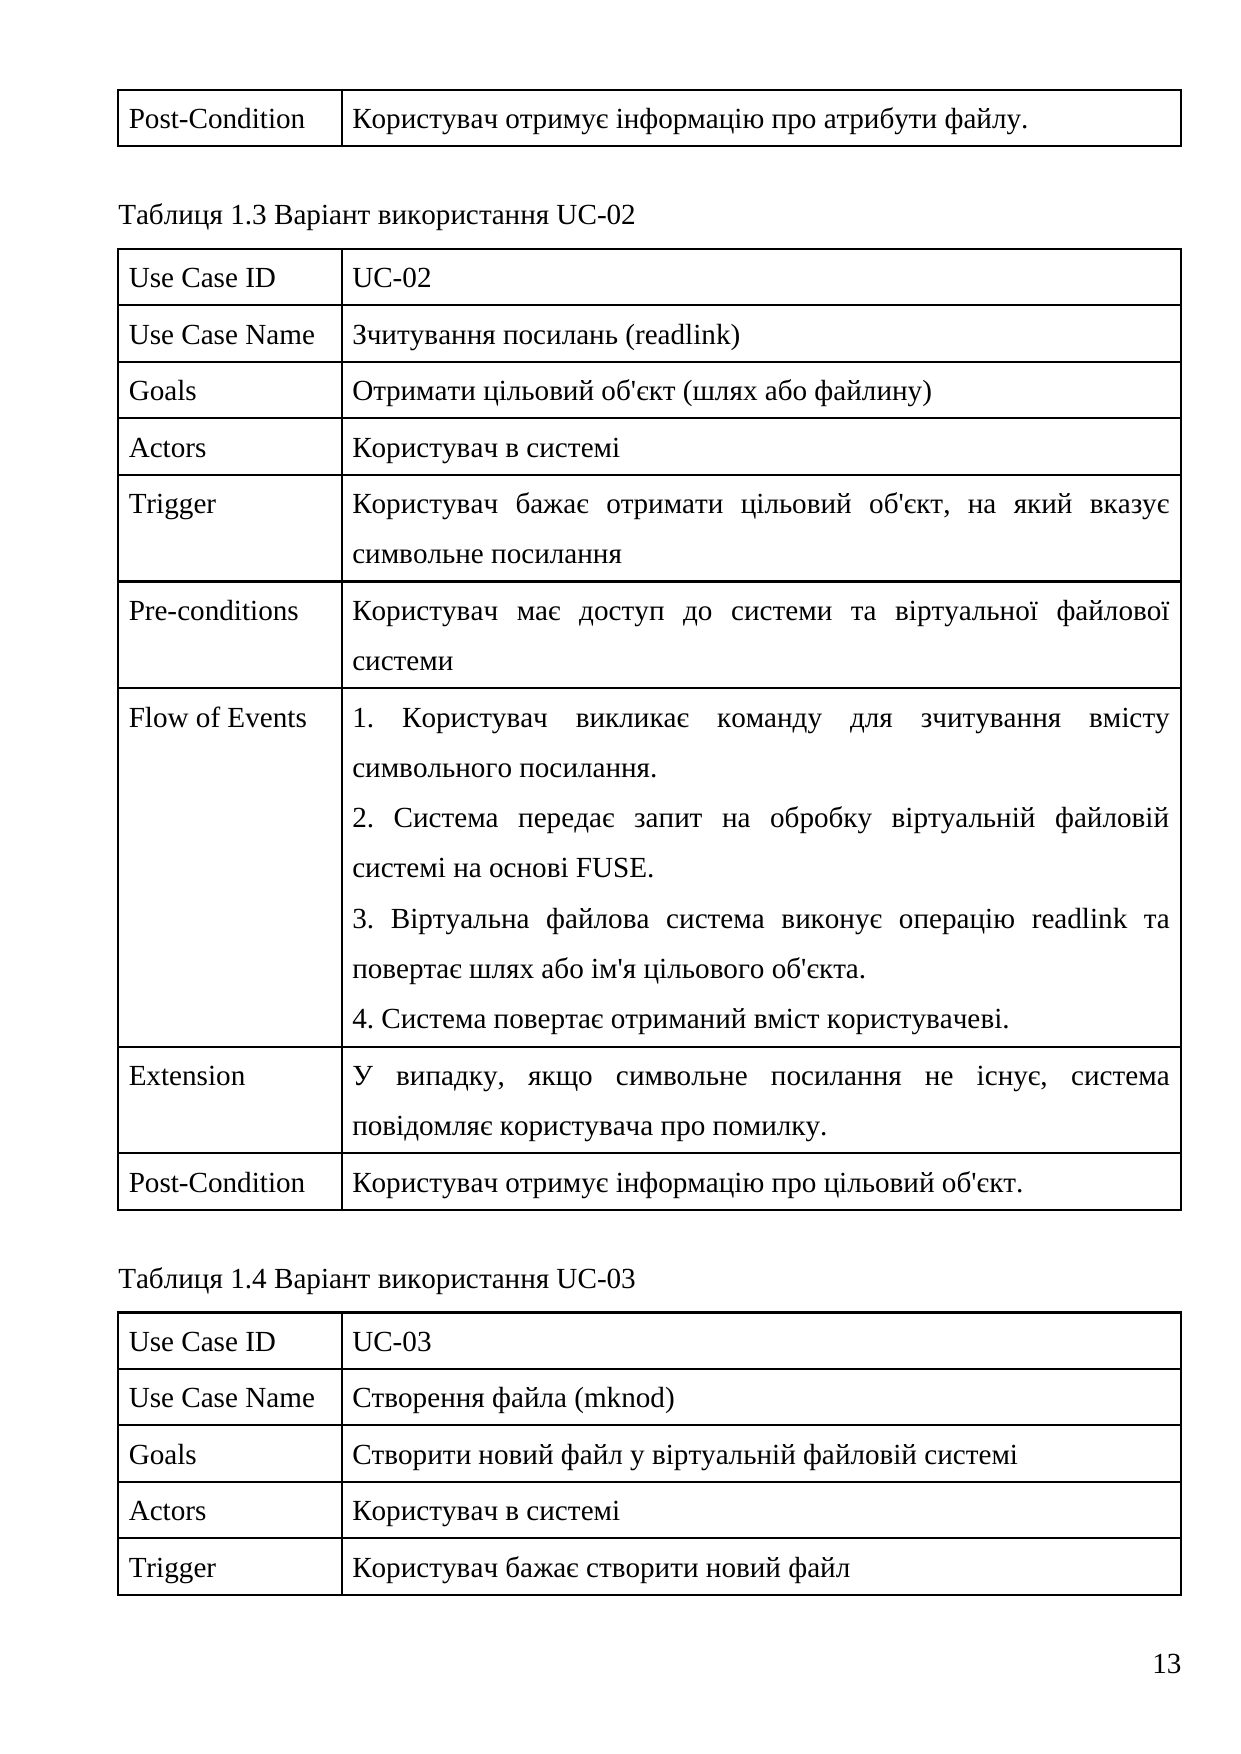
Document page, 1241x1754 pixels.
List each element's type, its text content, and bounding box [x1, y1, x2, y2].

table_cell Користувач в системі [343, 1483, 1180, 1537]
table_cell Actors [119, 1483, 341, 1537]
table_cell Goals [119, 1426, 341, 1481]
table_cell Користувач отримує інформацію про цільовий об'єкт. [343, 1154, 1180, 1209]
table_header Use Case ID [119, 1314, 341, 1368]
table_header UC-02 [343, 250, 1180, 304]
table_cell Trigger [119, 476, 341, 580]
table_cell Use Case Name [119, 306, 341, 361]
table_cell Користувач в системі [343, 419, 1180, 474]
table_cell Post-Condition [119, 1154, 341, 1209]
table_cell Зчитування посилань (readlink) [343, 306, 1180, 361]
table_cell Extension [119, 1048, 341, 1152]
table_cell 1. Користувач викликає команду для зчитування вмісту символьного посилання. 2. Система передає запит на обробку віртуальній файловій системі на основі FUSE. 3. Віртуальна файлова система виконує операцію readlink та повертає шлях або ім'я цільового об'єкта. 4. Система повертає отриманий вміст користувачеві. [343, 689, 1180, 1046]
table_cell Flow of Events [119, 689, 341, 1046]
table_cell Користувач має доступ до системи та віртуальної файлової системи [343, 583, 1180, 687]
table_cell Use Case Name [119, 1370, 341, 1424]
table_cell Goals [119, 363, 341, 417]
table_cell У випадку, якщо символьне посилання не існує, система повідомляє користувача про помилку. [343, 1048, 1180, 1152]
table_cell Користувач отримує інформацію про атрибути файлу. [343, 91, 1180, 145]
table_cell Pre-conditions [119, 583, 341, 687]
list Варіант використання UC-03 [118, 1261, 1181, 1295]
table_cell Actors [119, 419, 341, 474]
table_cell Post-Condition [119, 91, 341, 145]
list Варіант використання UC-02 [118, 197, 1181, 231]
table_cell Створити новий файл у віртуальній файловій системі [343, 1426, 1180, 1481]
table_cell Користувач бажає отримати цільовий об'єкт, на який вказує символьне посилання [343, 476, 1180, 580]
table_header Use Case ID [119, 250, 341, 304]
table_cell Користувач бажає створити новий файл [343, 1539, 1180, 1594]
table_header UC-03 [343, 1314, 1180, 1368]
table_cell Створення файла (mknod) [343, 1370, 1180, 1424]
table_cell Отримати цільовий об'єкт (шлях або файлину) [343, 363, 1180, 417]
table_cell Trigger [119, 1539, 341, 1594]
